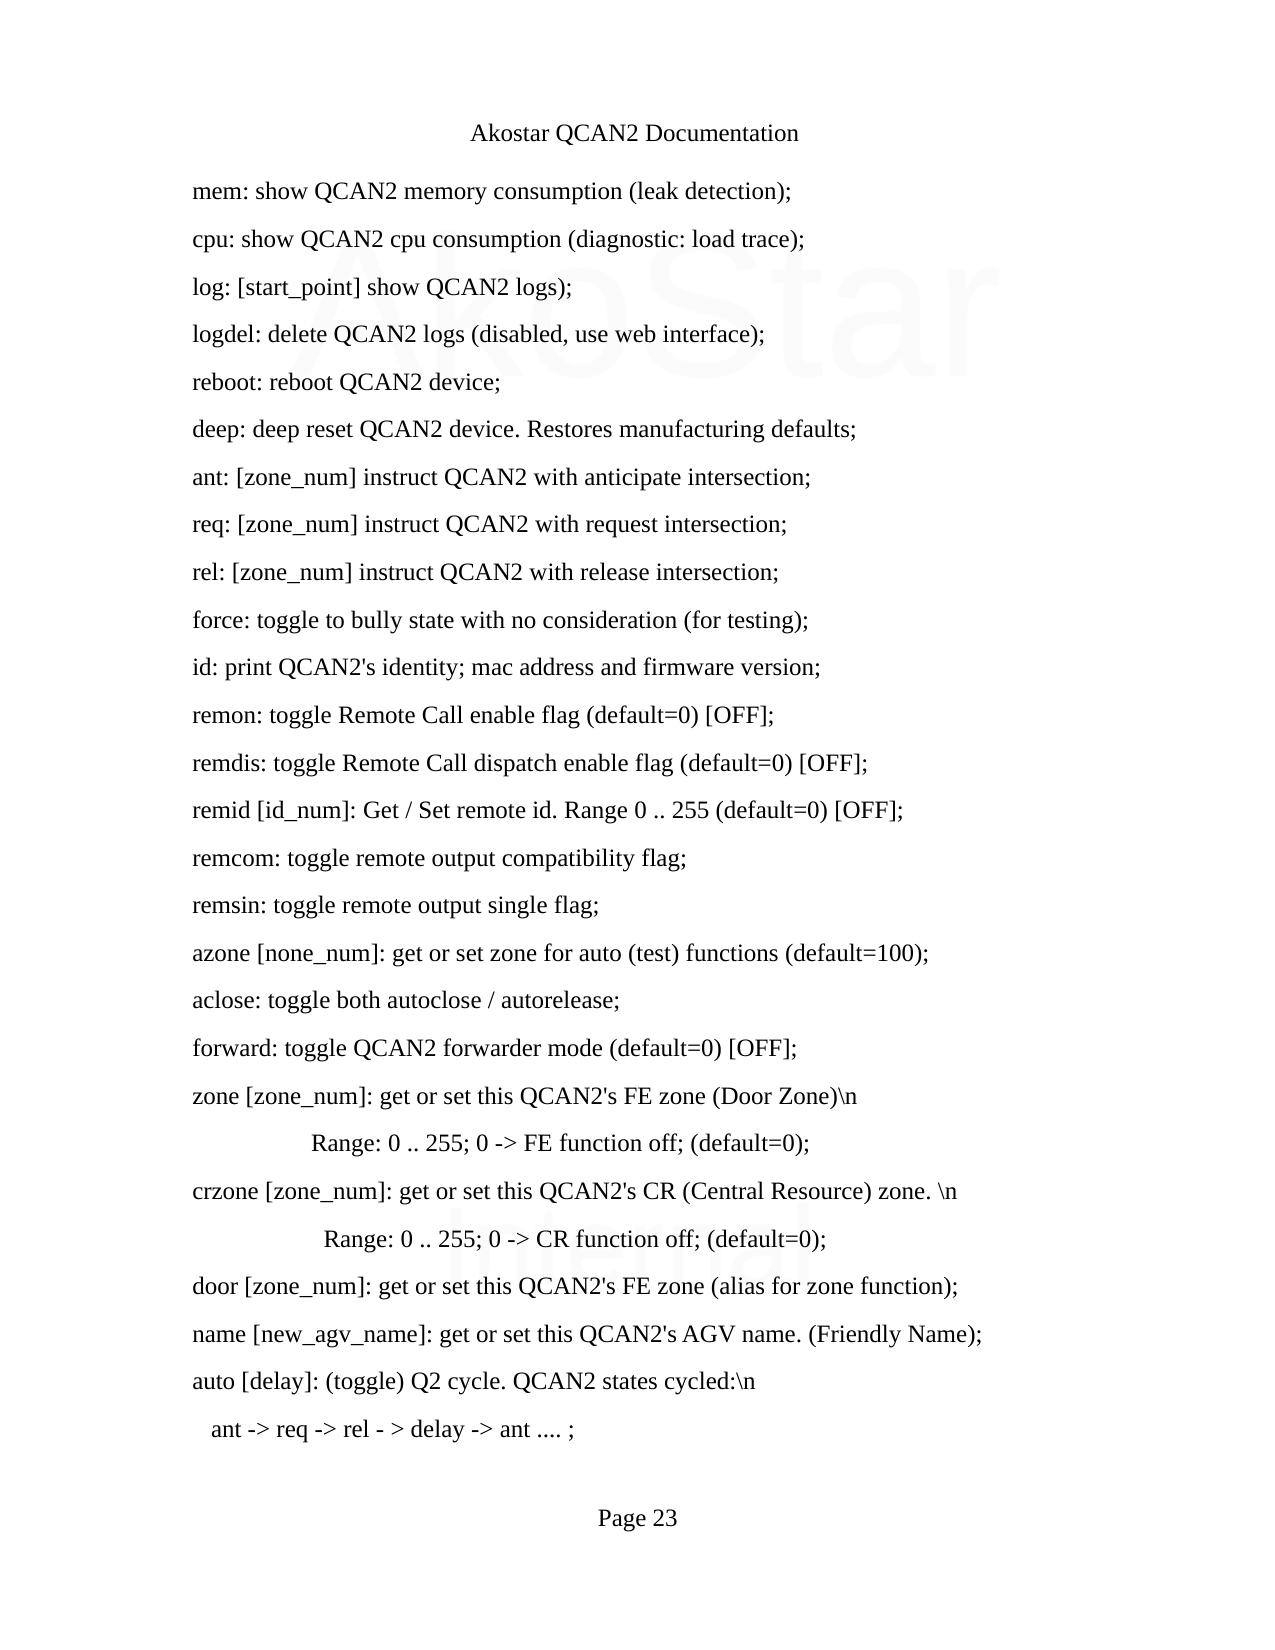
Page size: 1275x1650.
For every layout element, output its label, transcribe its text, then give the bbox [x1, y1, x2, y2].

text cpu: show QCAN2 cpu consumption (diagnostic: load trace); [192, 224, 1157, 253]
text door [zone_num]: get or set this QCAN2's FE zone (alias for zone function); [192, 1271, 1157, 1300]
text crzone [zone_num]: get or set this QCAN2's CR (Central Resource) zone. \n [192, 1176, 1157, 1205]
text remon: toggle Remote Call enable flag (default=0) [OFF]; [192, 700, 1157, 729]
text remid [id_num]: Get / Set remote id. Range 0 .. 255 (default=0) [OFF]; [192, 795, 1157, 824]
text reboot: reboot QCAN2 device; [192, 367, 1157, 396]
text logdel: delete QCAN2 logs (disabled, use web interface); [192, 319, 1157, 348]
text force: toggle to bully state with no consideration (for testing); [192, 605, 1157, 633]
text mem: show QCAN2 memory consumption (leak detection); [192, 176, 1157, 205]
text zone [zone_num]: get or set this QCAN2's FE zone (Door Zone)\n [192, 1081, 1157, 1109]
text log: [start_point] show QCAN2 logs); [192, 272, 1157, 300]
text remdis: toggle Remote Call dispatch enable flag (default=0) [OFF]; [192, 748, 1157, 776]
text name [new_agv_name]: get or set this QCAN2's AGV name. (Friendly Name); [192, 1319, 1157, 1348]
text remsin: toggle remote output single flag; [192, 890, 1157, 919]
text req: [zone_num] instruct QCAN2 with request intersection; [192, 509, 1157, 538]
text Range: 0 .. 255; 0 -> CR function off; (default=0); [192, 1224, 1157, 1252]
text aclose: toggle both autoclose / autorelease; [192, 986, 1157, 1014]
text rel: [zone_num] instruct QCAN2 with release intersection; [192, 557, 1157, 586]
text Range: 0 .. 255; 0 -> FE function off; (default=0); [192, 1128, 1157, 1157]
text remcom: toggle remote output compatibility flag; [192, 843, 1157, 872]
text ant: [zone_num] instruct QCAN2 with anticipate intersection; [192, 462, 1157, 491]
text ant -> req -> rel - > delay -> ant .... ; [192, 1414, 1157, 1443]
text auto [delay]: (toggle) Q2 cycle. QCAN2 states cycled:\n [192, 1366, 1157, 1395]
text azone [none_num]: get or set zone for auto (test) functions (default=100); [192, 938, 1157, 967]
text id: print QCAN2's identity; mac address and firmware version; [192, 652, 1157, 681]
text forward: toggle QCAN2 forwarder mode (default=0) [OFF]; [192, 1033, 1157, 1062]
text deep: deep reset QCAN2 device. Restores manufacturing defaults; [192, 414, 1157, 443]
